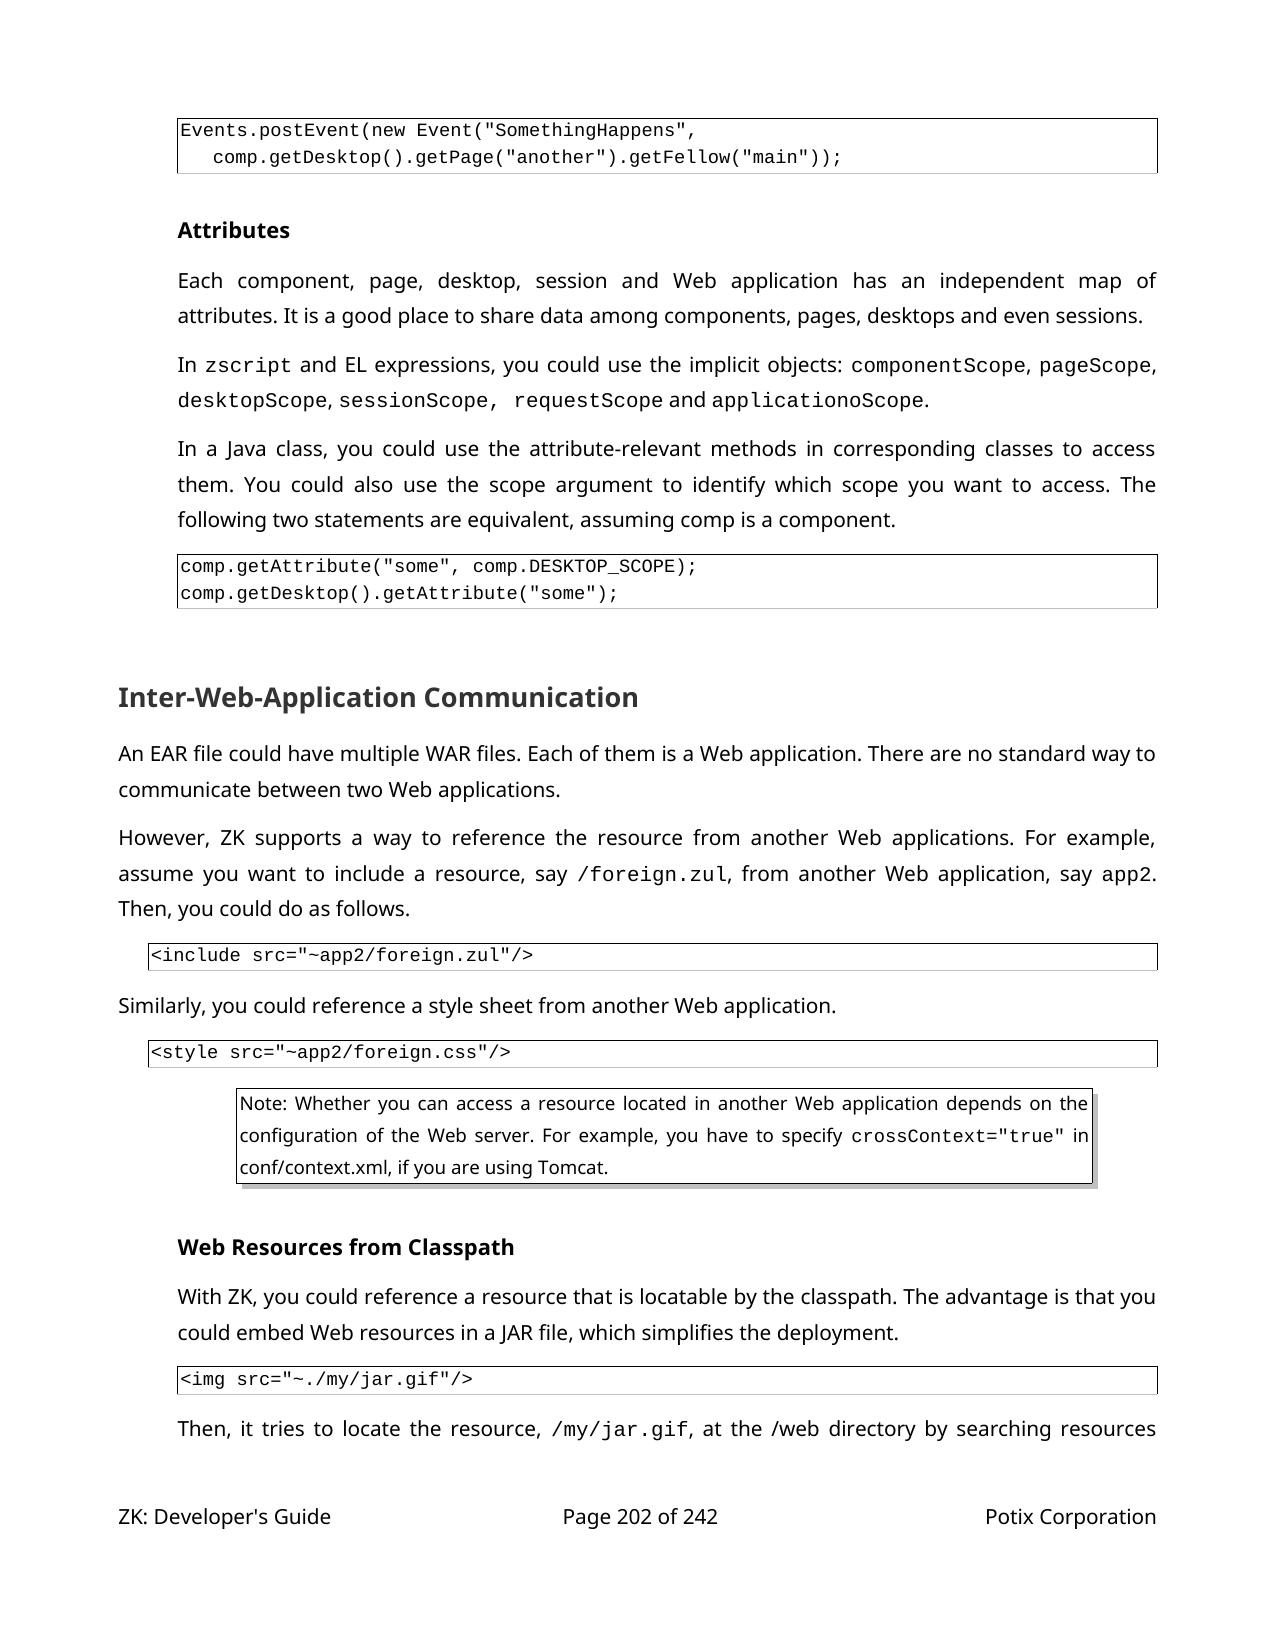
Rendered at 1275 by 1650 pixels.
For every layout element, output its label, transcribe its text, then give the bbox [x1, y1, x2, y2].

text comp.getDesktop().getAttribute("some"); [178, 581, 1157, 608]
subtitle Attributes [177, 215, 1157, 245]
text With ZK, you could reference a resource that is locatable by the classpath. The advantage is that you could embed Web resources in a JAR file, which simplifies the deployment. [177, 1282, 1157, 1346]
text In zscript and EL expressions, you could use the implicit objects: componentScope, pageScope, desktopScope, sessionScope, requestScope and applicationoScope. [177, 350, 1157, 414]
text Note: Whether you can access a resource located in another Web application depends on the configuration of the Web server. For example, you have to specify crossContext="true" in conf/context.xml, if you are using Tomcat. [237, 1089, 1092, 1183]
text Then, it tries to locate the resource, /my/jar.gif, at the /web directory by searching resources [177, 1414, 1157, 1443]
text An EAR file could have multiple WAR files. Each of them is a Web application. There are no standard way to communicate between two Web applications. [118, 739, 1157, 803]
text Similarly, you could reference a style sheet from another Web application. [118, 991, 1157, 1019]
subtitle Web Resources from Classpath [177, 1232, 1157, 1262]
subtitle Inter-Web-Application Communication [118, 679, 1157, 716]
text comp.getDesktop().getPage("another").getFellow("main")); [178, 145, 1157, 173]
text However, ZK supports a way to reference the resource from another Web applications. For example, assume you want to include a resource, say /foreign.zul, from another Web application, say app2. Then, you could do as follows. [118, 823, 1157, 922]
text <style src="~app2/foreign.css"/> [149, 1041, 1157, 1067]
text Events.postEvent(new Event("SomethingHappens", [178, 119, 1157, 142]
text comp.getAttribute("some", comp.DESKTOP_SCOPE); [178, 555, 1157, 578]
text <img src="~./my/jar.gif"/> [178, 1367, 1157, 1394]
text Each component, page, desktop, session and Web application has an independent map of attributes. It is a good place to share data among components, pages, desktops and even sessions. [177, 266, 1157, 329]
text In a Java class, you could use the attribute-relevant methods in corresponding classes to access them. You could also use the scope argument to identify which scope you want to access. The following two statements are equivalent, assuming comp is a component. [177, 434, 1157, 533]
text <include src="~app2/foreign.zul"/> [149, 944, 1157, 970]
